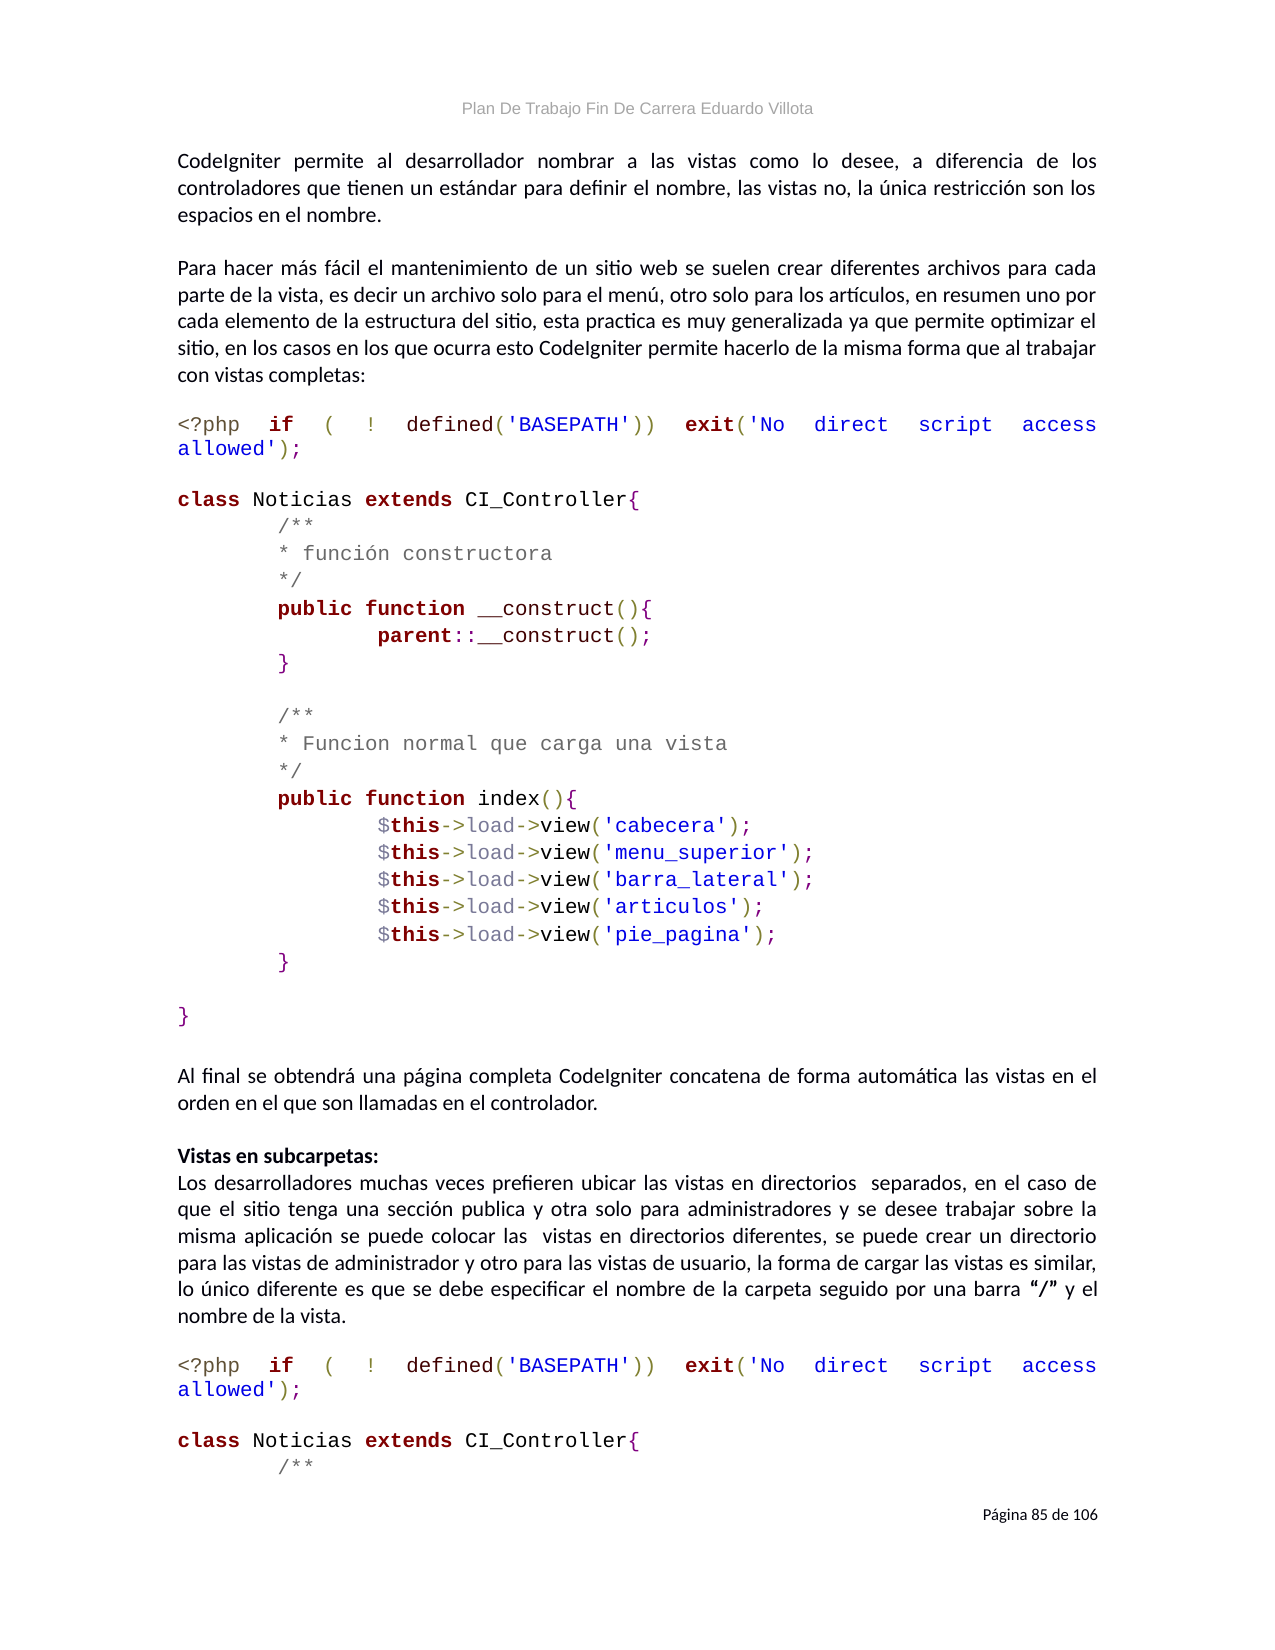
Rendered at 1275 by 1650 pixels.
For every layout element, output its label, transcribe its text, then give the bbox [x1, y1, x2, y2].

text /** [177, 516, 1098, 539]
text Vistas en subcarpetas: [177, 1142, 1098, 1169]
text * función constructora [177, 543, 1098, 567]
text $this->load->view('articulos'); [177, 897, 1098, 920]
text <?php if ( ! defined('BASEPATH')) exit('No direct script access allowed'); [177, 1355, 1098, 1403]
text * Funcion normal que carga una vista [177, 733, 1098, 757]
text public function __construct(){ [177, 597, 1098, 621]
text Para hacer más fácil el mantenimiento de un sitio web se suelen crear diferentes archivos para cada parte de la vista, es decir un archivo solo para el menú, otro solo para los artículos, en resumen uno por cada elemento de la estructura del sitio, esta practica es muy generalizada ya que permite optimizar el sitio, en los casos en los que ocurra esto CodeIgniter permite hacerlo de la misma forma que al trabajar con vistas completas: [177, 254, 1098, 388]
text /** [177, 1457, 1098, 1481]
text parent::__construct(); [177, 625, 1098, 648]
text */ [177, 570, 1098, 594]
text Los desarrolladores muchas veces prefieren ubicar las vistas en directorios separados, en el caso de que el sitio tenga una sección publica y otra solo para administradores y se desee trabajar sobre la misma aplicación se puede colocar las vistas en directorios diferentes, se puede crear un directorio para las vistas de administrador y otro para las vistas de usuario, la forma de cargar las vistas es similar, lo único diferente es que se debe especificar el nombre de la carpeta seguido por una barra “/” y el nombre de la vista. [177, 1169, 1098, 1329]
text $this->load->view('pie_pagina'); [177, 924, 1098, 947]
text $this->load->view('menu_superior'); [177, 842, 1098, 866]
text class Noticias extends CI_Controller{ [177, 1430, 1098, 1453]
text } [177, 652, 1098, 676]
text class Noticias extends CI_Controller{ [177, 489, 1098, 512]
text } [177, 1005, 1098, 1029]
text } [177, 951, 1098, 974]
text $this->load->view('barra_lateral'); [177, 869, 1098, 893]
text Al final se obtendrá una página completa CodeIgniter concatena de forma automática las vistas en el orden en el que son llamadas en el controlador. [177, 1062, 1098, 1115]
text */ [177, 761, 1098, 784]
text public function index(){ [177, 788, 1098, 811]
text CodeIgniter permite al desarrollador nombrar a las vistas como lo desee, a diferencia de los controladores que tienen un estándar para definir el nombre, las vistas no, la única restricción son los espacios en el nombre. [177, 148, 1098, 228]
text <?php if ( ! defined('BASEPATH')) exit('No direct script access allowed'); [177, 414, 1098, 462]
text $this->load->view('cabecera'); [177, 815, 1098, 839]
text /** [177, 706, 1098, 730]
